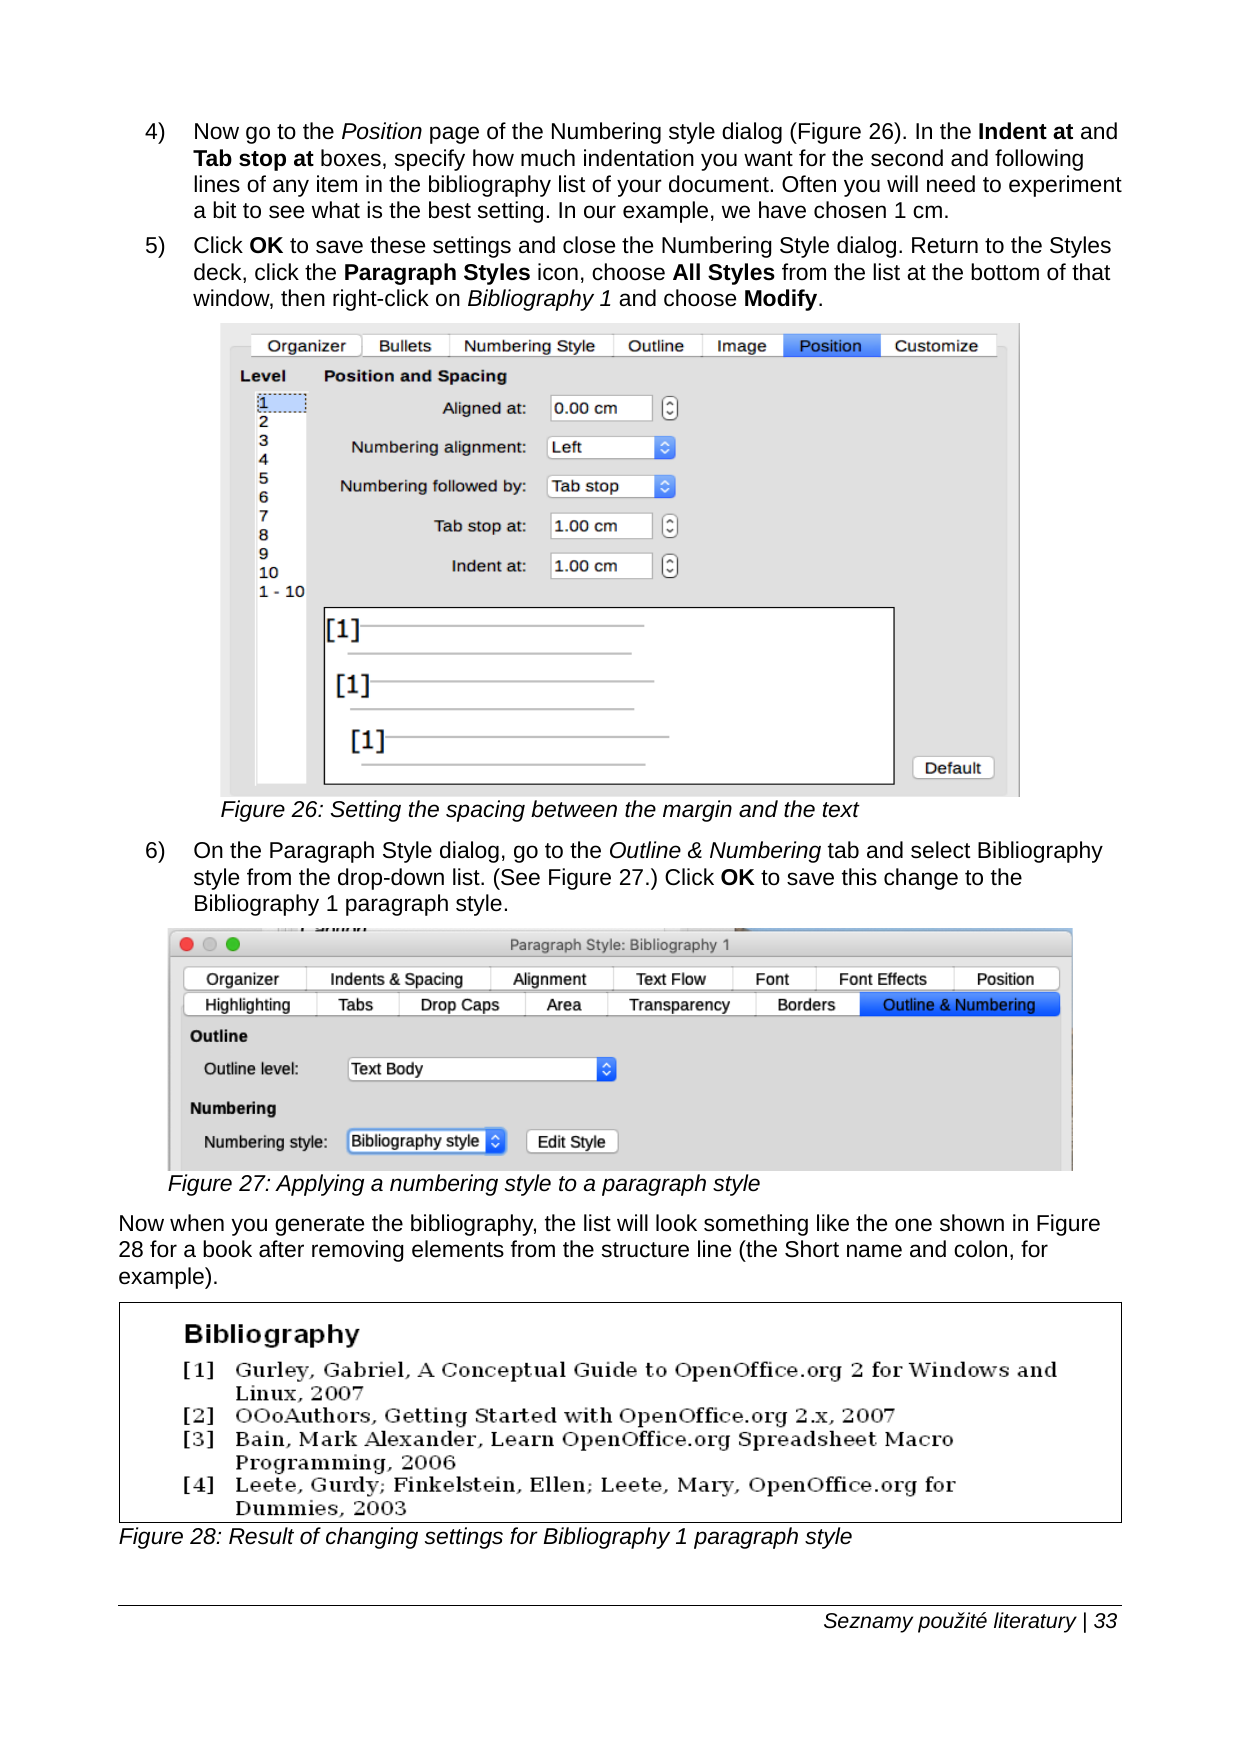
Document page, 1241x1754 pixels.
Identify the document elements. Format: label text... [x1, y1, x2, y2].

picture [120, 1303, 1121, 1522]
list On the Paragraph Style dialog, go to the Outline & Numbering tab and select Bibliography style from the drop-down list. (See Figure 27.) Click OK to save this change to the Bibliography 1 paragraph style. [165, 837, 1122, 916]
list Now go to the Position page of the Numbering style dialog (Figure 26). In the Indent at and Tab stop at boxes, specify how much indentation you want for the second and following lines of any item in the bibliography list of your document. Often you will need to experiment a bit to see what is the best setting. In our example, we have chosen 1 cm. [165, 118, 1122, 223]
text Figure 27: Applying a numbering style to a paragraph style [168, 1171, 1073, 1196]
list Click OK to save these settings and close the Numbering Style dialog. Return to the Styles deck, click the Paragraph Styles icon, choose All Styles from the list at the bottom of that window, then right-click on Bibliography 1 and choose Modify. [165, 232, 1122, 311]
text Figure 26: Setting the spacing between the margin and the text [220, 797, 1020, 823]
picture [220, 323, 1020, 797]
text Now when you generate the bibliography, the list will look something like the one shown in Figure 28 for a book after removing elements from the structure line (the Short name and colon, for example). [118, 1210, 1122, 1289]
text Figure 28: Result of changing settings for Bibliography 1 paragraph style [119, 1523, 1122, 1549]
picture [167, 928, 1073, 1171]
